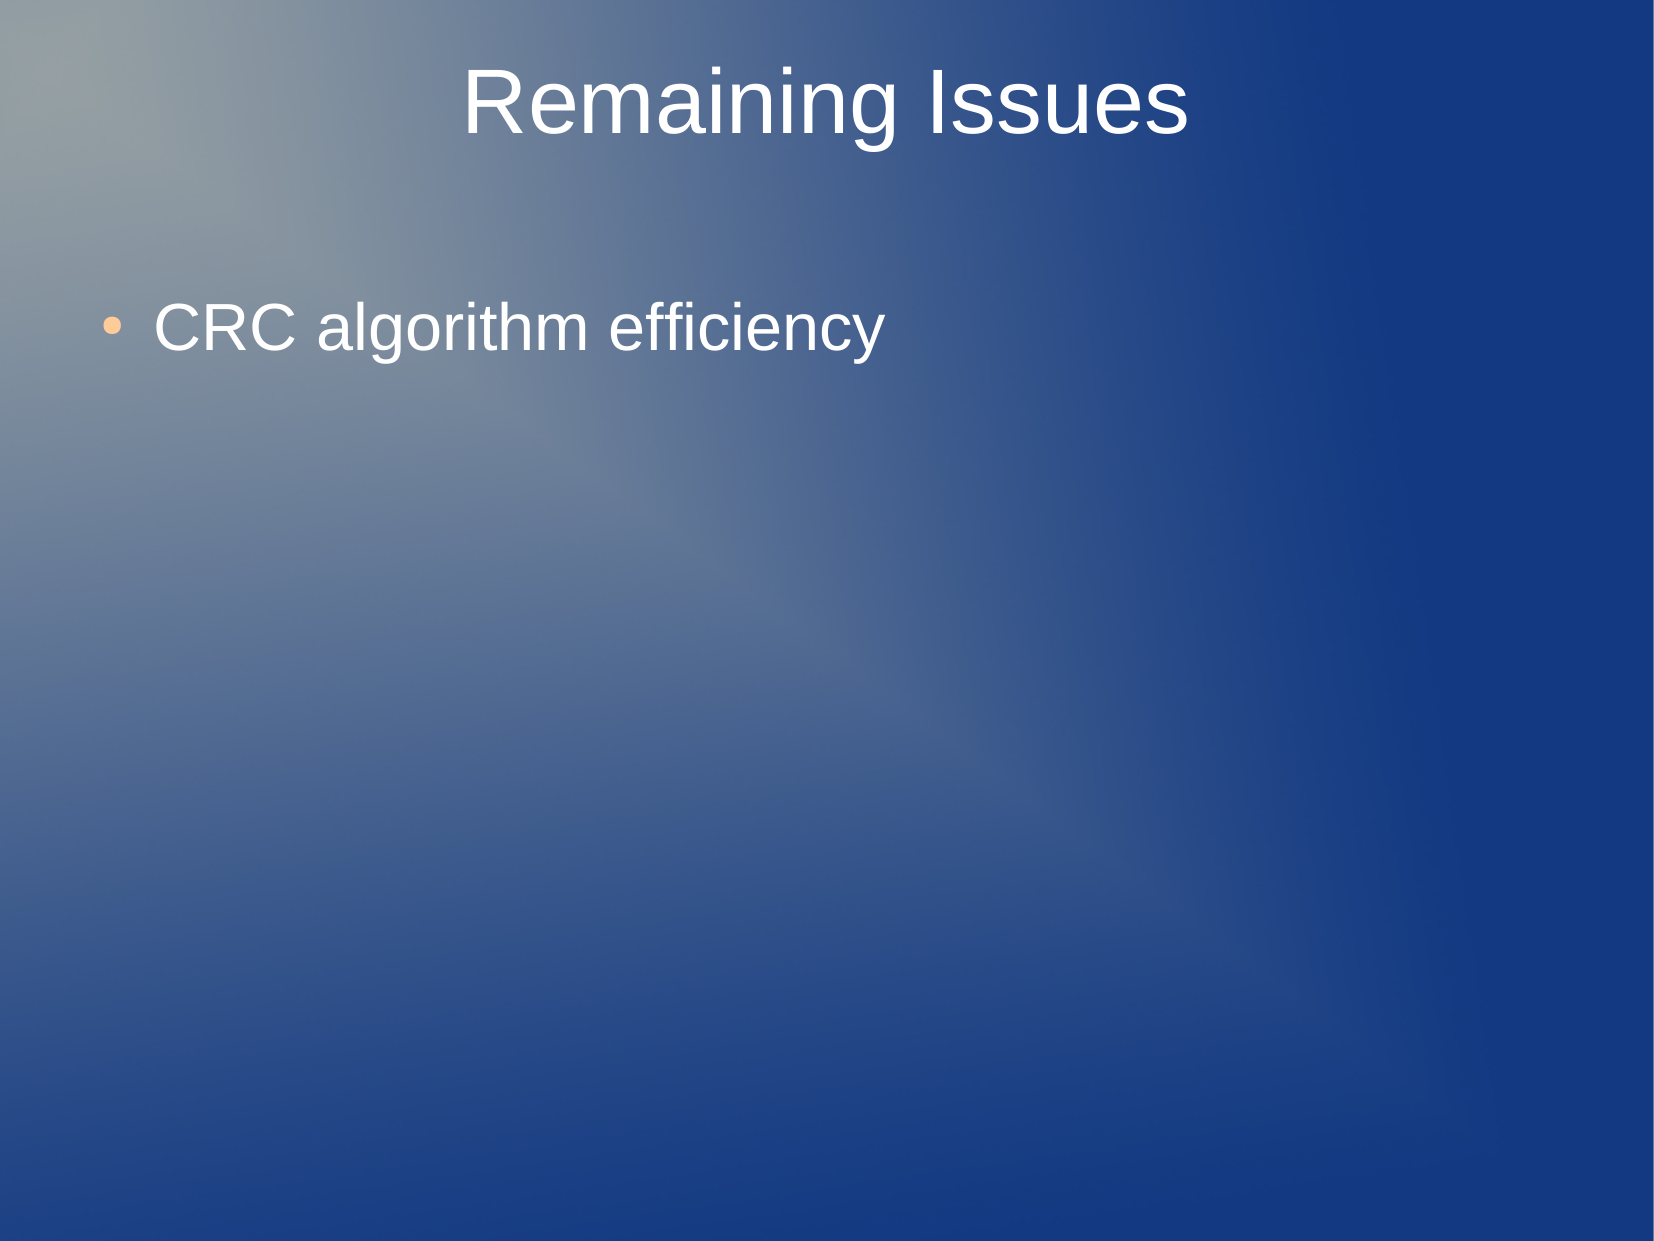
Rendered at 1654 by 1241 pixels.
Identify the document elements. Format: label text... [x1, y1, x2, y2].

title Remaining Issues [82, 50, 1571, 256]
list CRC algorithm efficiency [82, 290, 1571, 1094]
picture [0, 0, 1654, 1241]
